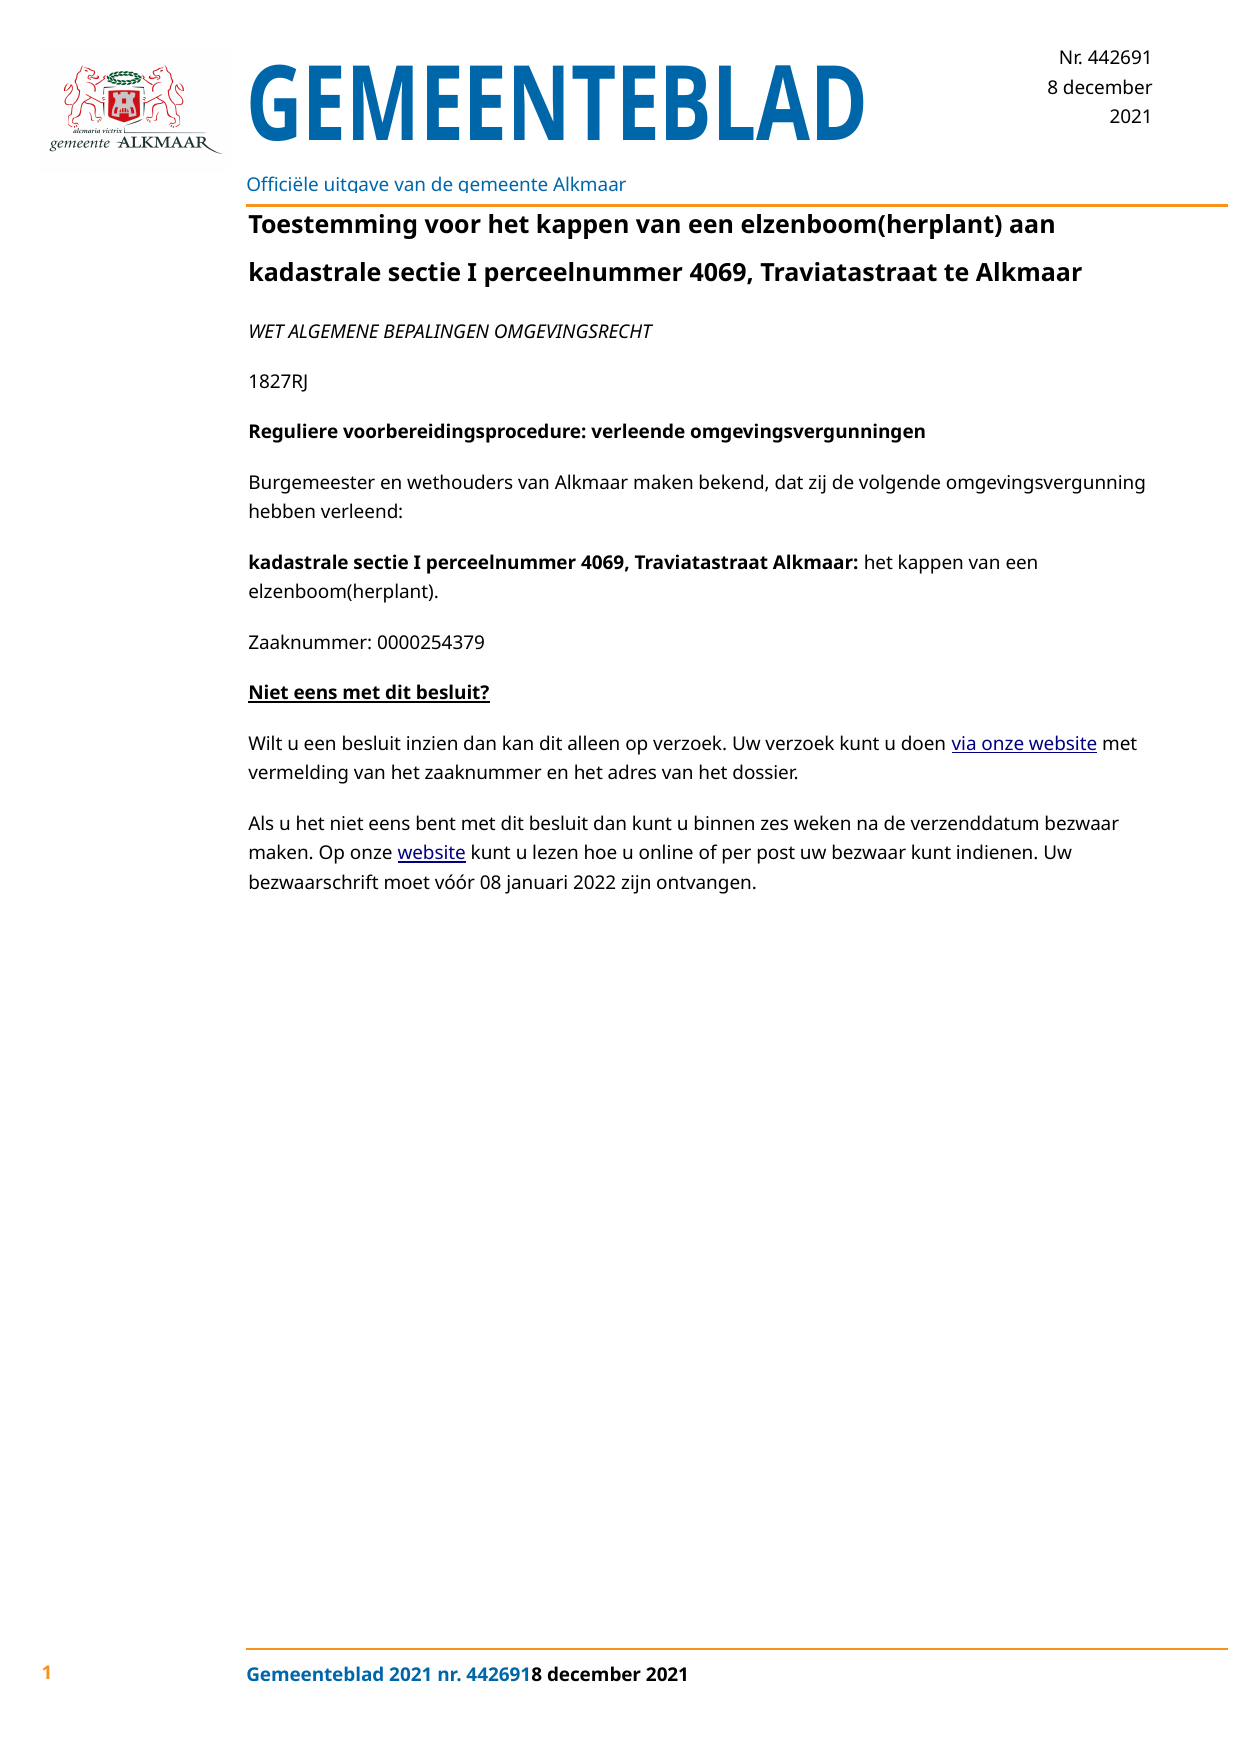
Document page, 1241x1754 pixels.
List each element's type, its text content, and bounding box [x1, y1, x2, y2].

text Als u het niet eens bent met dit besluit dan kunt u binnen zes weken na de verzenddatum bezwaar maken. Op onze website kunt u lezen hoe u online of per post uw bezwaar kunt indienen. Uw bezwaarschrift moet vóór 08 januari 2022 zijn ontvangen. [248, 810, 1152, 895]
text 1827RJ [248, 368, 1152, 394]
text Wilt u een besluit inzien dan kan dit alleen op verzoek. Uw verzoek kunt u doen via onze website met vermelding van het zaaknummer en het adres van het dossier. [248, 730, 1152, 785]
text Niet eens met dit besluit? [248, 679, 1152, 705]
text Burgemeester en wethouders van Alkmaar maken bekend, dat zij de volgende omgevingsvergunning hebben verleend: [248, 469, 1152, 524]
text Zaaknummer: 0000254379 [248, 629, 1152, 655]
text Reguliere voorbereidingsprocedure: verleende omgevingsvergunningen [248, 419, 1152, 444]
text WET ALGEMENE BEPALINGEN OMGEVINGSRECHT [248, 318, 1152, 344]
text Toestemming voor het kappen van een elzenboom(herplant) aan kadastrale sectie I perceelnummer 4069, Traviatastraat te Alkmaar [248, 207, 1152, 288]
text kadastrale sectie I perceelnummer 4069, Traviatastraat Alkmaar: het kappen van een elzenboom(herplant). [248, 549, 1152, 604]
picture [41, 47, 231, 172]
